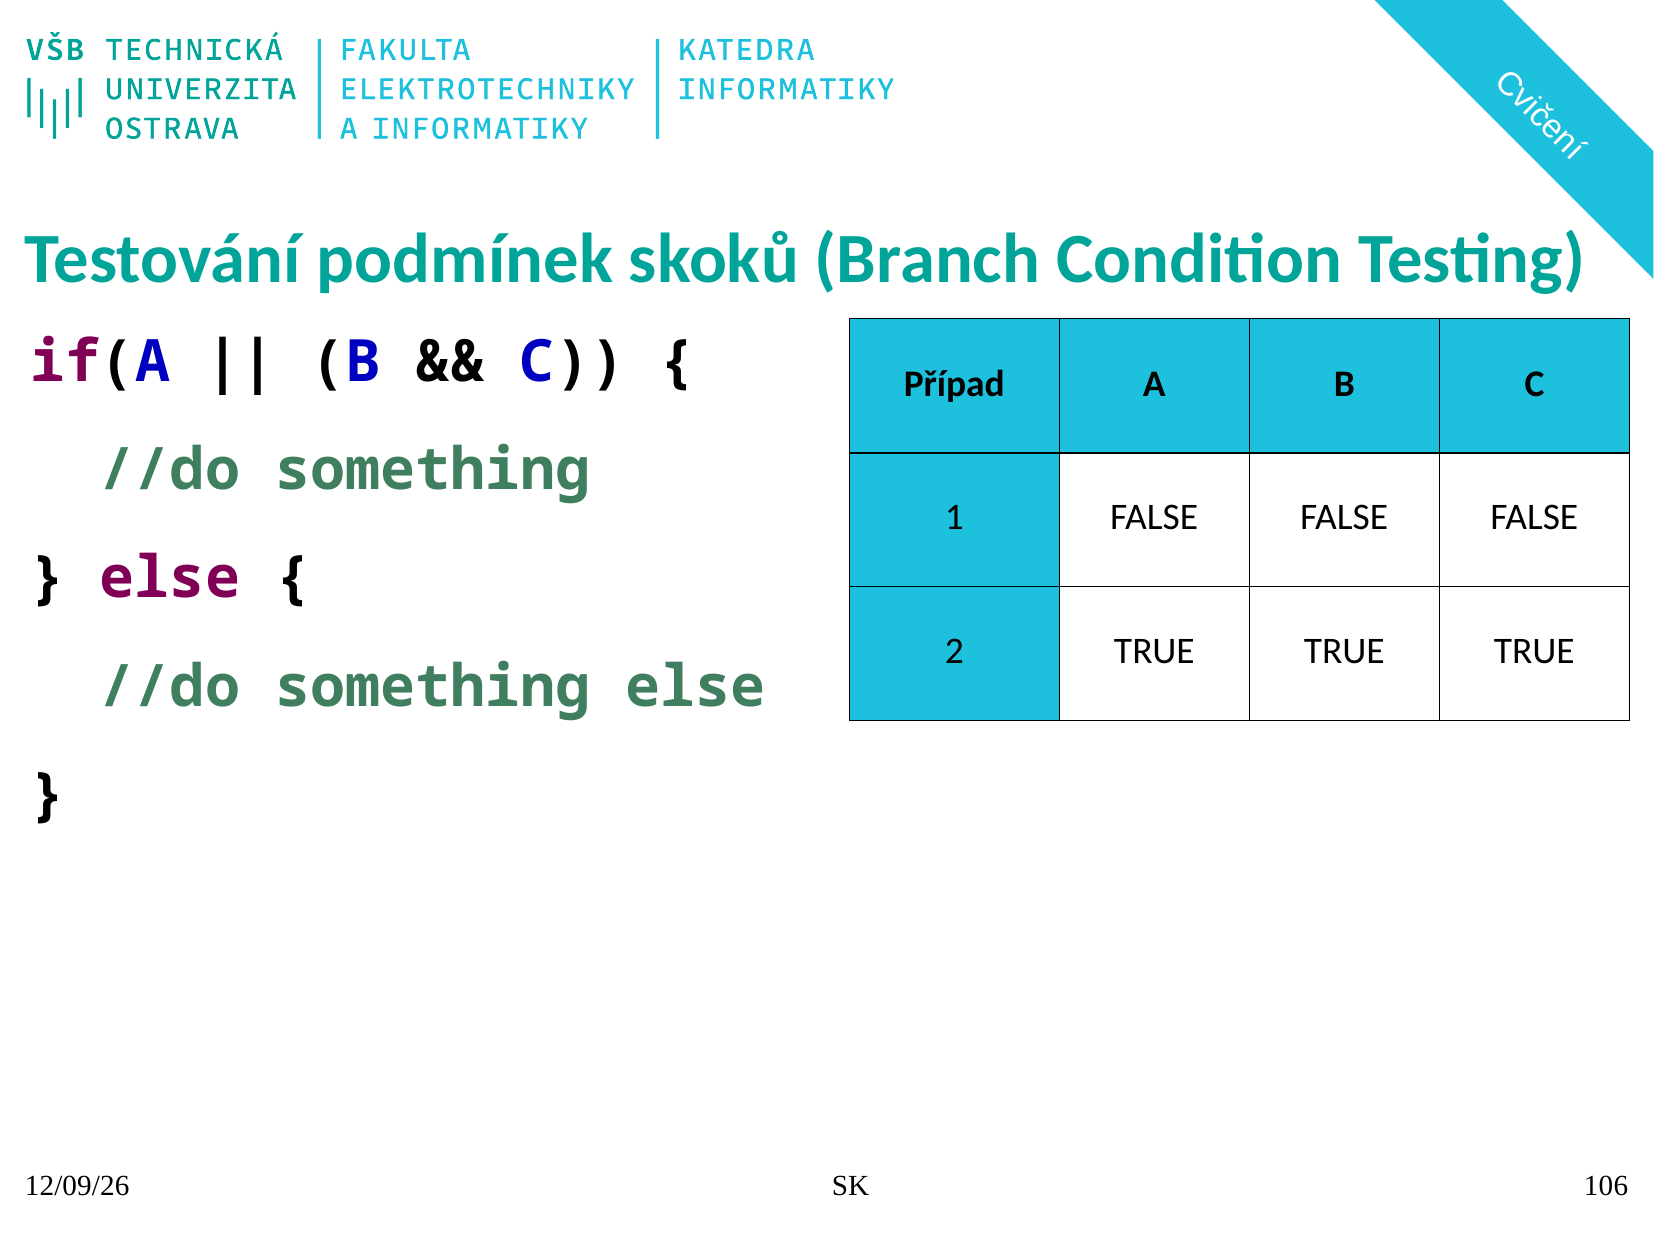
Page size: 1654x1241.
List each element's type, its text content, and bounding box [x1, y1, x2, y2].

title Testování podmínek skoků (Branch Condition Testing) [24, 169, 1629, 300]
list if(A || (B && C)) { //do something } else { //do something else } [30, 318, 811, 1146]
table_header Případ [850, 319, 1059, 452]
text_box Cvičení [1374, 0, 1654, 280]
table_header A [1060, 319, 1249, 452]
table_cell FALSE [1250, 454, 1439, 586]
table_cell 2 [850, 587, 1059, 720]
table_cell FALSE [1440, 454, 1629, 586]
table_cell TRUE [1250, 587, 1439, 720]
table_cell TRUE [1440, 587, 1629, 720]
picture [26, 31, 894, 139]
table_cell TRUE [1060, 587, 1249, 720]
table_cell FALSE [1060, 454, 1249, 586]
table_header C [1440, 319, 1629, 452]
table_header B [1250, 319, 1439, 452]
table_cell 1 [850, 454, 1059, 586]
